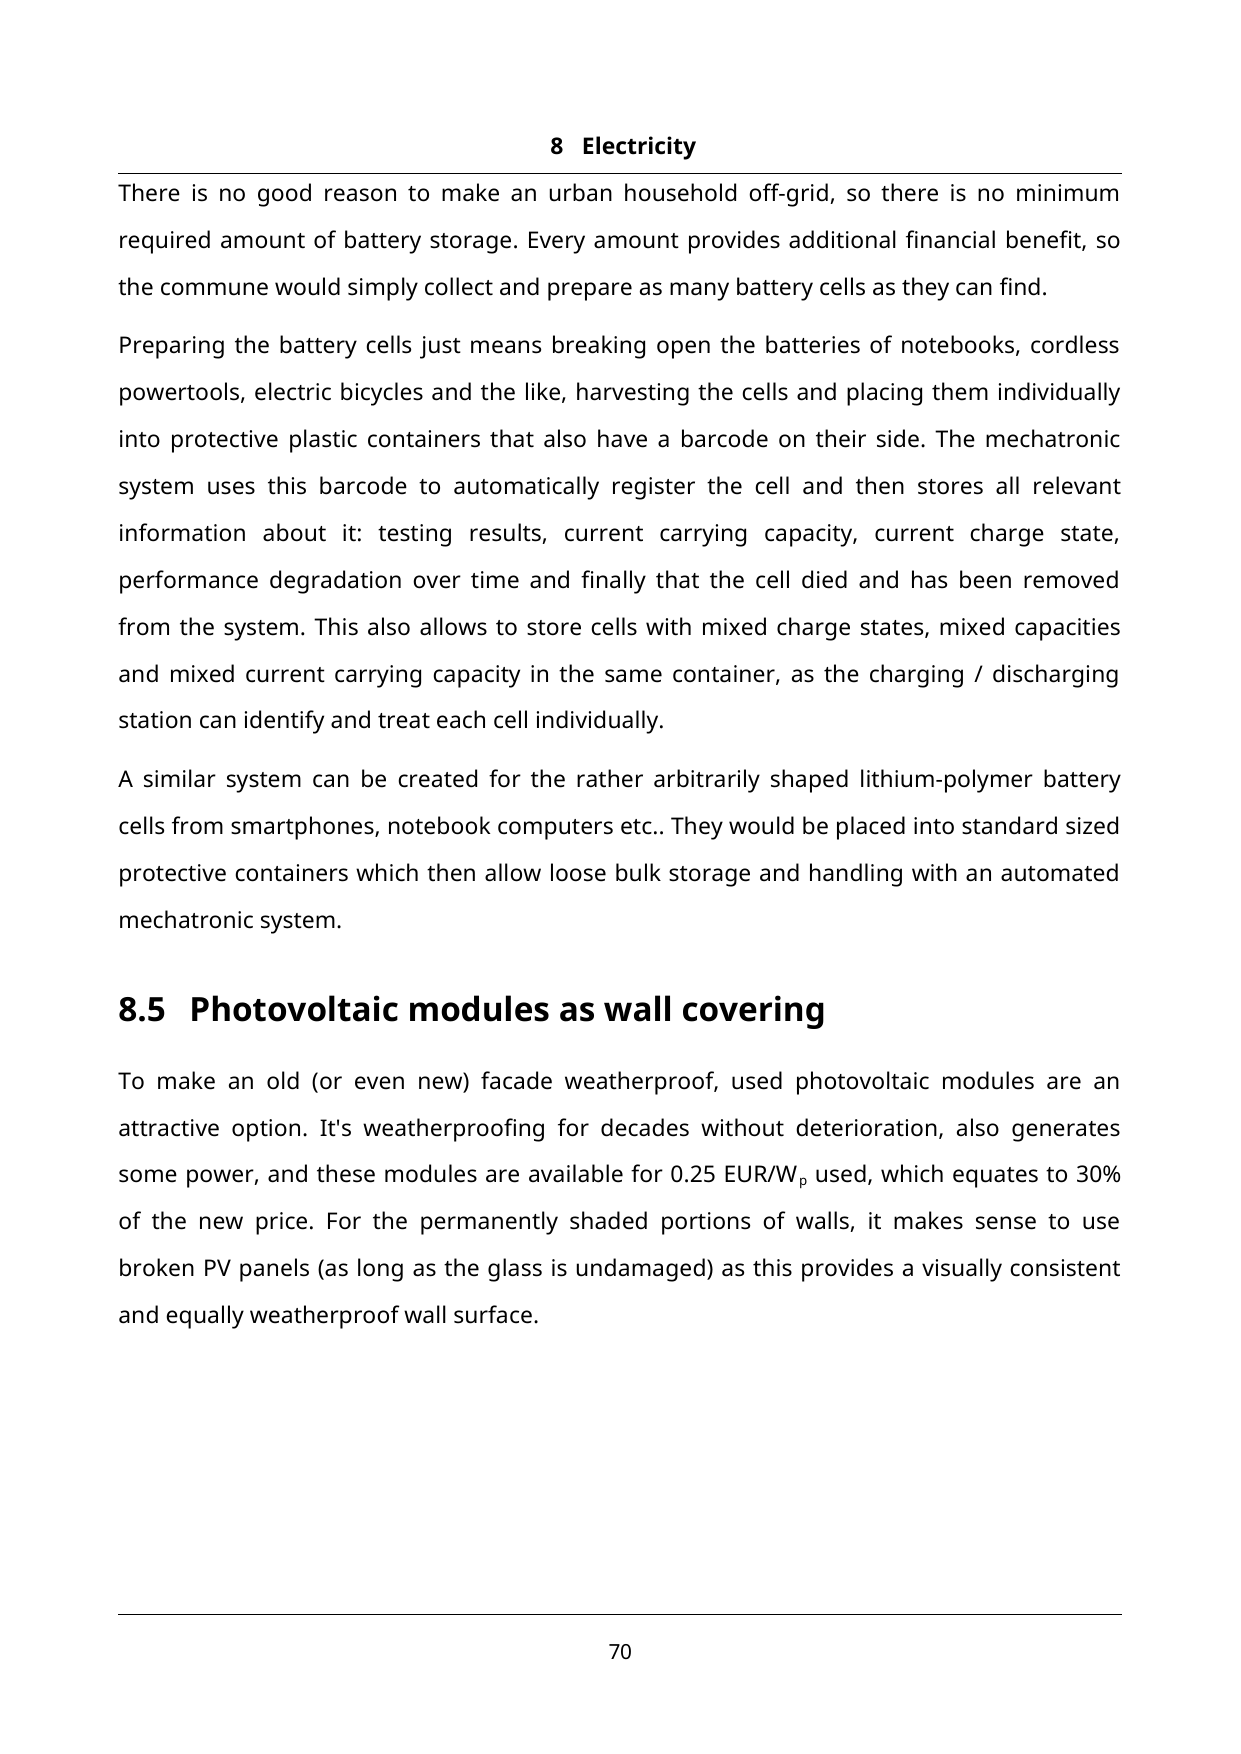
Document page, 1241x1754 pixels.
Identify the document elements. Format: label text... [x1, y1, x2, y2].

subtitle Photovoltaic modules as wall covering [118, 986, 1122, 1031]
text There is no good reason to make an urban household off-grid, so there is no minimum required amount of battery storage. Every amount provides additional financial benefit, so the commune would simply collect and prepare as many battery cells as they can find. [118, 177, 1122, 302]
text A similar system can be created for the rather arbitrarily shaped lithium-polymer battery cells from smartphones, notebook computers etc.. They would be placed into standard sized protective containers which then allow loose bulk storage and handling with an automated mechatronic system. [118, 763, 1122, 935]
text Preparing the battery cells just means breaking open the batteries of notebooks, cordless powertools, electric bicycles and the like, harvesting the cells and placing them individually into protective plastic containers that also have a barcode on their side. The mechatronic system uses this barcode to automatically register the cell and then stores all relevant information about it: testing results, current carrying capacity, current charge state, performance degradation over time and finally that the cell died and has been removed from the system. This also allows to store cells with mixed charge states, mixed capacities and mixed current carrying capacity in the same container, as the charging / discharging station can identify and treat each cell individually. [118, 329, 1122, 736]
text To make an old (or even new) facade weatherproof, used photovoltaic modules are an attractive option. It's weatherproofing for decades without deterioration, also generates some power, and these modules are available for 0.25 EUR/Wp used, which equates to 30% of the new price. For the permanently shaded portions of walls, it makes sense to use broken PV panels (as long as the glass is undamaged) as this provides a visually consistent and equally weatherproof wall surface. [118, 1064, 1122, 1330]
